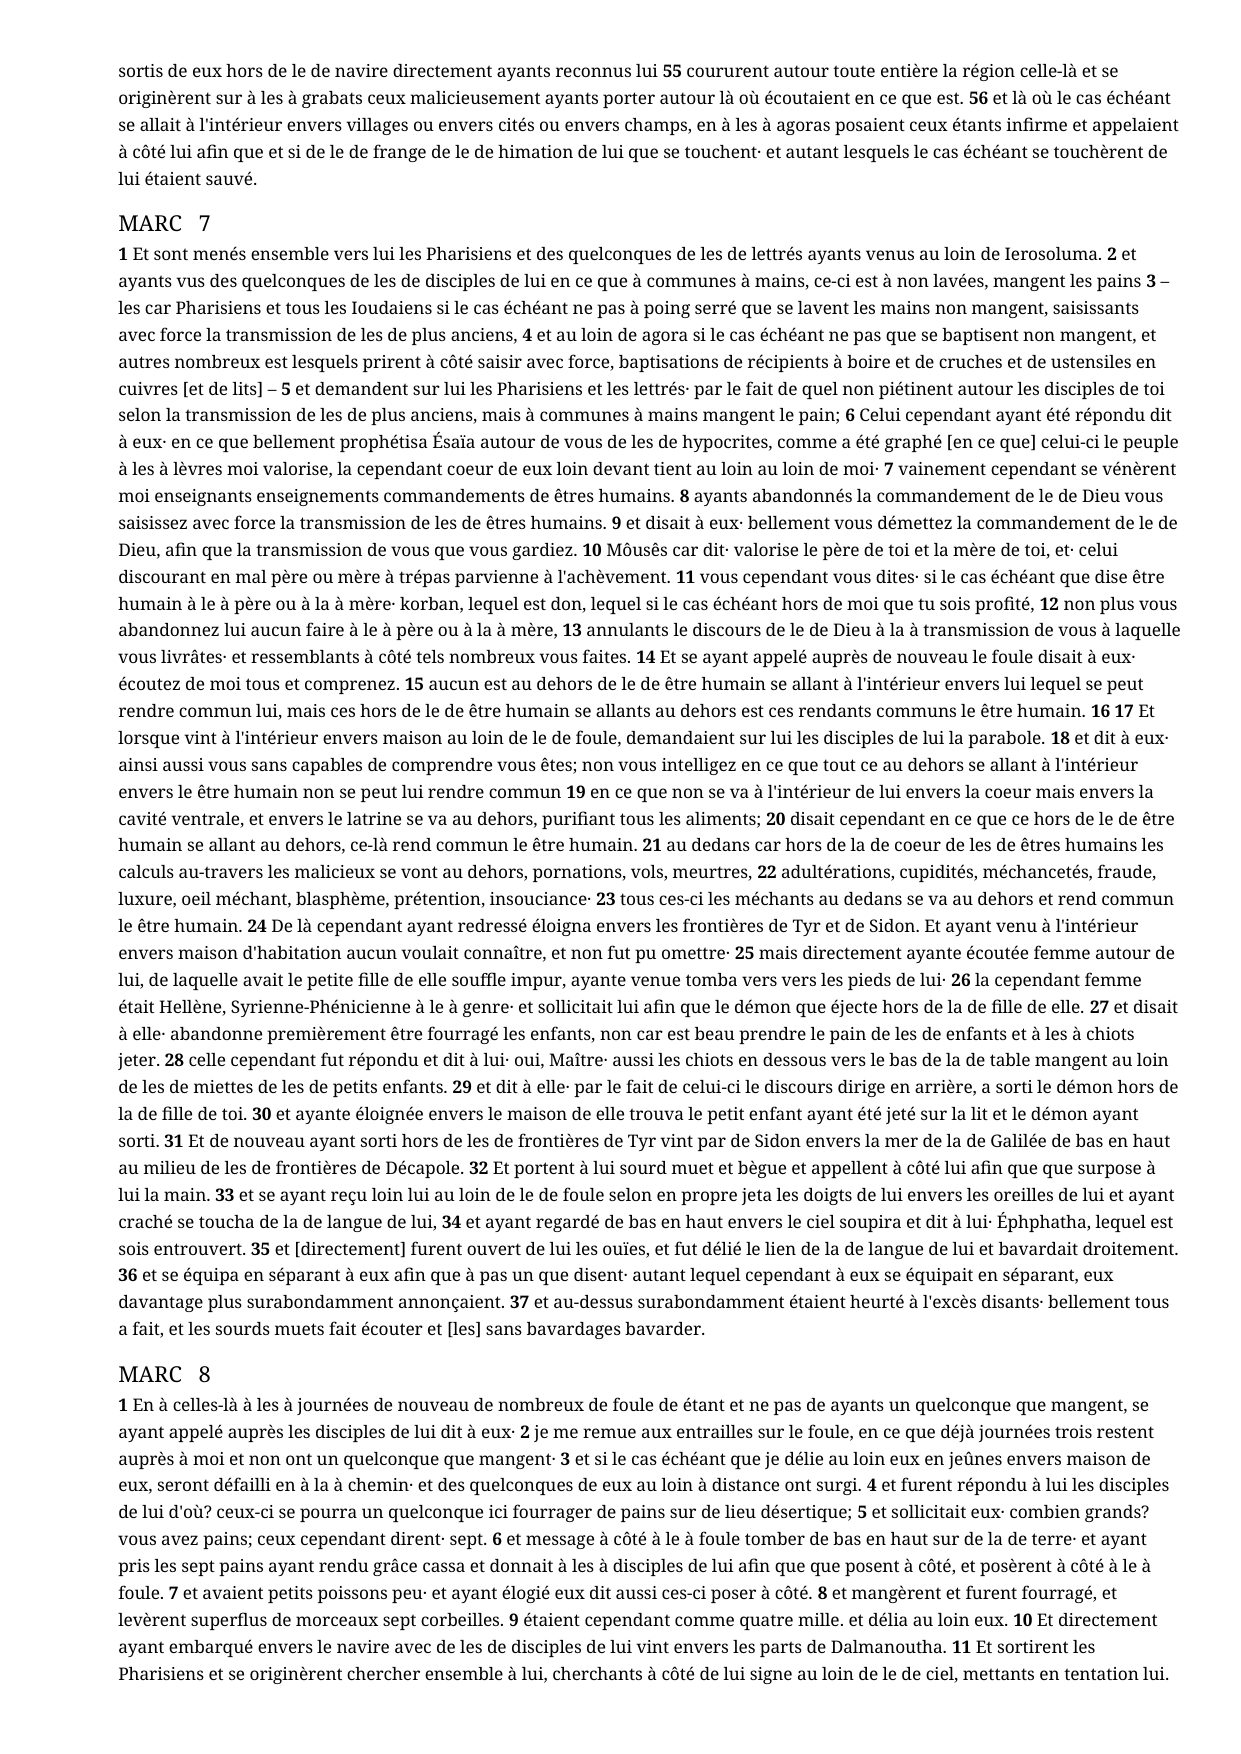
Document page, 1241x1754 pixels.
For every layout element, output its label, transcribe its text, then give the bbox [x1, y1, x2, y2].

text 1 Et sont menés ensemble vers lui les Pharisiens et des quelconques de les de lettrés ayants venus au loin de Ierosoluma. 2 et ayants vus des quelconques de les de disciples de lui en ce que à communes à mains, ce-ci est à non lavées, mangent les pains 3 – les car Pharisiens et tous les Ioudaiens si le cas échéant ne pas à poing serré que se lavent les mains non mangent, saisissants avec force la transmission de les de plus anciens, 4 et au loin de agora si le cas échéant ne pas que se baptisent non mangent, et autres nombreux est lesquels prirent à côté saisir avec force, baptisations de récipients à boire et de cruches et de ustensiles en cuivres [et de lits] – 5 et demandent sur lui les Pharisiens et les lettrés· par le fait de quel non piétinent autour les disciples de toi selon la transmission de les de plus anciens, mais à communes à mains mangent le pain; 6 Celui cependant ayant été répondu dit à eux· en ce que bellement prophétisa Ésaïa autour de vous de les de hypocrites, comme a été graphé [en ce que] celui-ci le peuple à les à lèvres moi valorise, la cependant coeur de eux loin devant tient au loin au loin de moi· 7 vainement cependant se vénèrent moi enseignants enseignements commandements de êtres humains. 8 ayants abandonnés la commandement de le de Dieu vous saisissez avec force la transmission de les de êtres humains. 9 et disait à eux· bellement vous démettez la commandement de le de Dieu, afin que la transmission de vous que vous gardiez. 10 Môusês car dit· valorise le père de toi et la mère de toi, et· celui discourant en mal père ou mère à trépas parvienne à l'achèvement. 11 vous cependant vous dites· si le cas échéant que dise être humain à le à père ou à la à mère· korban, lequel est don, lequel si le cas échéant hors de moi que tu sois profité, 12 non plus vous abandonnez lui aucun faire à le à père ou à la à mère, 13 annulants le discours de le de Dieu à la à transmission de vous à laquelle vous livrâtes· et ressemblants à côté tels nombreux vous faites. 14 Et se ayant appelé auprès de nouveau le foule disait à eux· écoutez de moi tous et comprenez. 15 aucun est au dehors de le de être humain se allant à l'intérieur envers lui lequel se peut rendre commun lui, mais ces hors de le de être humain se allants au dehors est ces rendants communs le être humain. 16 17 Et lorsque vint à l'intérieur envers maison au loin de le de foule, demandaient sur lui les disciples de lui la parabole. 18 et dit à eux· ainsi aussi vous sans capables de comprendre vous êtes; non vous intelligez en ce que tout ce au dehors se allant à l'intérieur envers le être humain non se peut lui rendre commun 19 en ce que non se va à l'intérieur de lui envers la coeur mais envers la cavité ventrale, et envers le latrine se va au dehors, purifiant tous les aliments; 20 disait cependant en ce que ce hors de le de être humain se allant au dehors, ce-là rend commun le être humain. 21 au dedans car hors de la de coeur de les de êtres humains les calculs au-travers les malicieux se vont au dehors, pornations, vols, meurtres, 22 adultérations, cupidités, méchancetés, fraude, luxure, oeil méchant, blasphème, prétention, insouciance· 23 tous ces-ci les méchants au dedans se va au dehors et rend commun le être humain. 24 De là cependant ayant redressé éloigna envers les frontières de Tyr et de Sidon. Et ayant venu à l'intérieur envers maison d'habitation aucun voulait connaître, et non fut pu omettre· 25 mais directement ayante écoutée femme autour de lui, de laquelle avait le petite fille de elle souffle impur, ayante venue tomba vers vers les pieds de lui· 26 la cependant femme était Hellène, Syrienne-Phénicienne à le à genre· et sollicitait lui afin que le démon que éjecte hors de la de fille de elle. 27 et disait à elle· abandonne premièrement être fourragé les enfants, non car est beau prendre le pain de les de enfants et à les à chiots jeter. 28 celle cependant fut répondu et dit à lui· oui, Maître· aussi les chiots en dessous vers le bas de la de table mangent au loin de les de miettes de les de petits enfants. 29 et dit à elle· par le fait de celui-ci le discours dirige en arrière, a sorti le démon hors de la de fille de toi. 30 et ayante éloignée envers le maison de elle trouva le petit enfant ayant été jeté sur la lit et le démon ayant sorti. 31 Et de nouveau ayant sorti hors de les de frontières de Tyr vint par de Sidon envers la mer de la de Galilée de bas en haut au milieu de les de frontières de Décapole. 32 Et portent à lui sourd muet et bègue et appellent à côté lui afin que que surpose à lui la main. 33 et se ayant reçu loin lui au loin de le de foule selon en propre jeta les doigts de lui envers les oreilles de lui et ayant craché se toucha de la de langue de lui, 34 et ayant regardé de bas en haut envers le ciel soupira et dit à lui· Éphphatha, lequel est sois entrouvert. 35 et [directement] furent ouvert de lui les ouïes, et fut délié le lien de la de langue de lui et bavardait droitement. 36 et se équipa en séparant à eux afin que à pas un que disent· autant lequel cependant à eux se équipait en séparant, eux davantage plus surabondamment annonçaient. 37 et au-dessus surabondamment étaient heurté à l'excès disants· bellement tous a fait, et les sourds muets fait écouter et [les] sans bavardages bavarder. [118, 242, 1181, 1341]
text sortis de eux hors de le de navire directement ayants reconnus lui 55 coururent autour toute entière la région celle-là et se originèrent sur à les à grabats ceux malicieusement ayants porter autour là où écoutaient en ce que est. 56 et là où le cas échéant se allait à l'intérieur envers villages ou envers cités ou envers champs, en à les à agoras posaient ceux étants infirme et appelaient à côté lui afin que et si de le de frange de le de himation de lui que se touchent· et autant lesquels le cas échéant se touchèrent de lui étaient sauvé. [118, 59, 1181, 190]
text MARC 7 [118, 208, 1181, 238]
text MARC 8 [118, 1359, 1181, 1388]
text 1 En à celles-là à les à journées de nouveau de nombreux de foule de étant et ne pas de ayants un quelconque que mangent, se ayant appelé auprès les disciples de lui dit à eux· 2 je me remue aux entrailles sur le foule, en ce que déjà journées trois restent auprès à moi et non ont un quelconque que mangent· 3 et si le cas échéant que je délie au loin eux en jeûnes envers maison de eux, seront défailli en à la à chemin· et des quelconques de eux au loin à distance ont surgi. 4 et furent répondu à lui les disciples de lui d'où? ceux-ci se pourra un quelconque ici fourrager de pains sur de lieu désertique; 5 et sollicitait eux· combien grands? vous avez pains; ceux cependant dirent· sept. 6 et message à côté à le à foule tomber de bas en haut sur de la de terre· et ayant pris les sept pains ayant rendu grâce cassa et donnait à les à disciples de lui afin que que posent à côté, et posèrent à côté à le à foule. 7 et avaient petits poissons peu· et ayant élogié eux dit aussi ces-ci poser à côté. 8 et mangèrent et furent fourragé, et levèrent superflus de morceaux sept corbeilles. 9 étaient cependant comme quatre mille. et délia au loin eux. 10 Et directement ayant embarqué envers le navire avec de les de disciples de lui vint envers les parts de Dalmanoutha. 11 Et sortirent les Pharisiens et se originèrent chercher ensemble à lui, cherchants à côté de lui signe au loin de le de ciel, mettants en tentation lui. [118, 1393, 1181, 1685]
